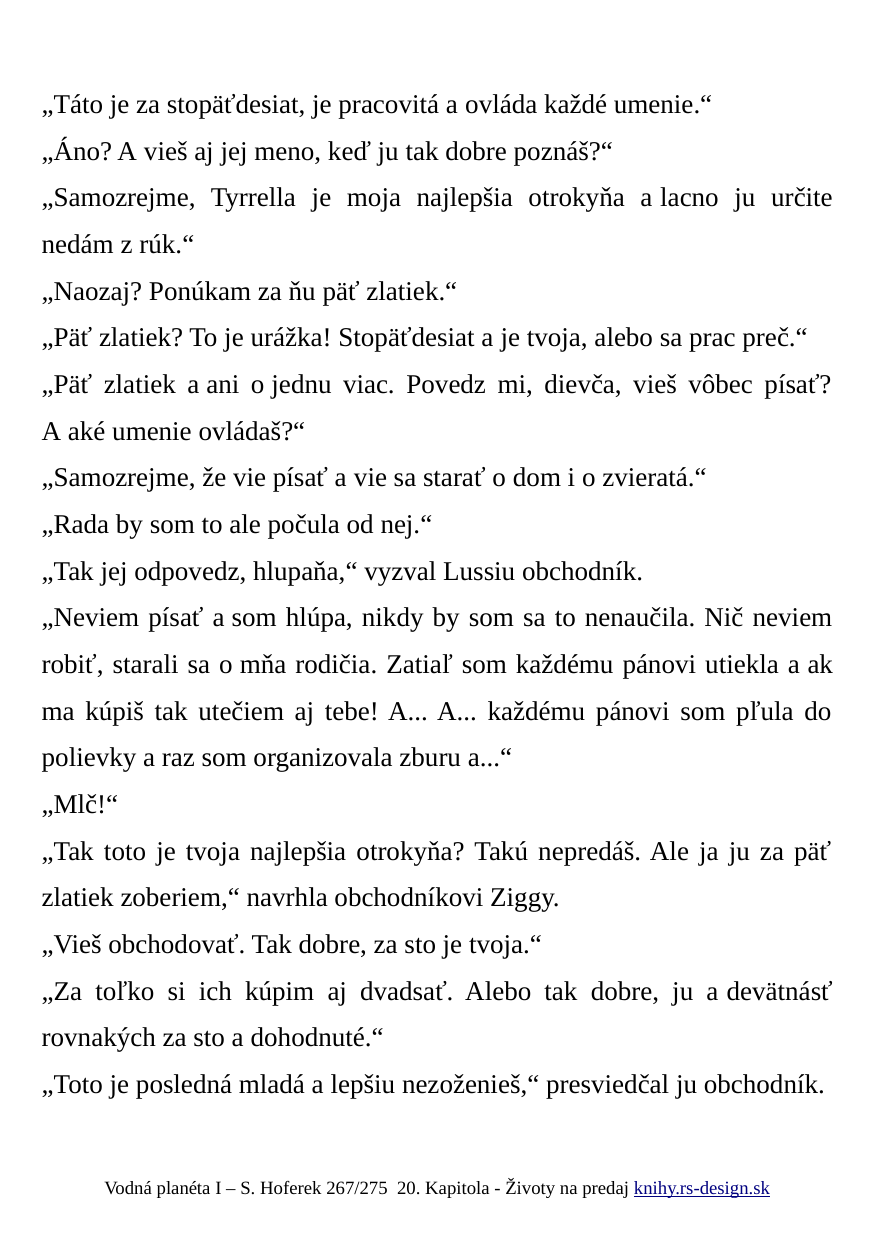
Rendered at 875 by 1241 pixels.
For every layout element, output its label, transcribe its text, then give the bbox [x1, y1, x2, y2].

text „Za toľko si ich kúpim aj dvadsať. Alebo tak dobre, ju a devätnásť rovnakých za sto a dohodnuté.“ [41, 975, 833, 1052]
text „Samozrejme, že vie písať a vie sa starať o dom i o zvieratá.“ [41, 461, 833, 492]
text „Áno? A vieš aj jej meno, keď ju tak dobre poznáš?“ [41, 135, 833, 166]
text „Tak jej odpovedz, hlupaňa,“ vyzval Lussiu obchodník. [41, 555, 833, 586]
text „Päť zlatiek a ani o jednu viac. Povedz mi, dievča, vieš vôbec písať? A aké umenie ovládaš?“ [41, 368, 833, 446]
text „Táto je za stopäťdesiat, je pracovitá a ovláda každé umenie.“ [41, 88, 833, 119]
text „Mlč!“ [41, 788, 833, 819]
text „Toto je posledná mladá a lepšiu nezoženieš,“ presviedčal ju obchodník. [41, 1068, 833, 1099]
text „Vieš obchodovať. Tak dobre, za sto je tvoja.“ [41, 928, 833, 959]
text „Neviem písať a som hlúpa, nikdy by som sa to nenaučila. Nič neviem robiť, starali sa o mňa rodičia. Zatiaľ som každému pánovi utiekla a ak ma kúpiš tak utečiem aj tebe! A... A... každému pánovi som pľula do polievky a raz som organizovala zburu a...“ [41, 601, 833, 772]
text „Rada by som to ale počula od nej.“ [41, 508, 833, 539]
text „Tak toto je tvoja najlepšia otrokyňa? Takú nepredáš. Ale ja ju za päť zlatiek zoberiem,“ navrhla obchodníkovi Ziggy. [41, 835, 833, 912]
text „Naozaj? Ponúkam za ňu päť zlatiek.“ [41, 275, 833, 306]
text „Samozrejme, Tyrrella je moja najlepšia otrokyňa a lacno ju určite nedám z rúk.“ [41, 181, 833, 259]
text „Päť zlatiek? To je urážka! Stopäťdesiat a je tvoja, alebo sa prac preč.“ [41, 321, 833, 352]
